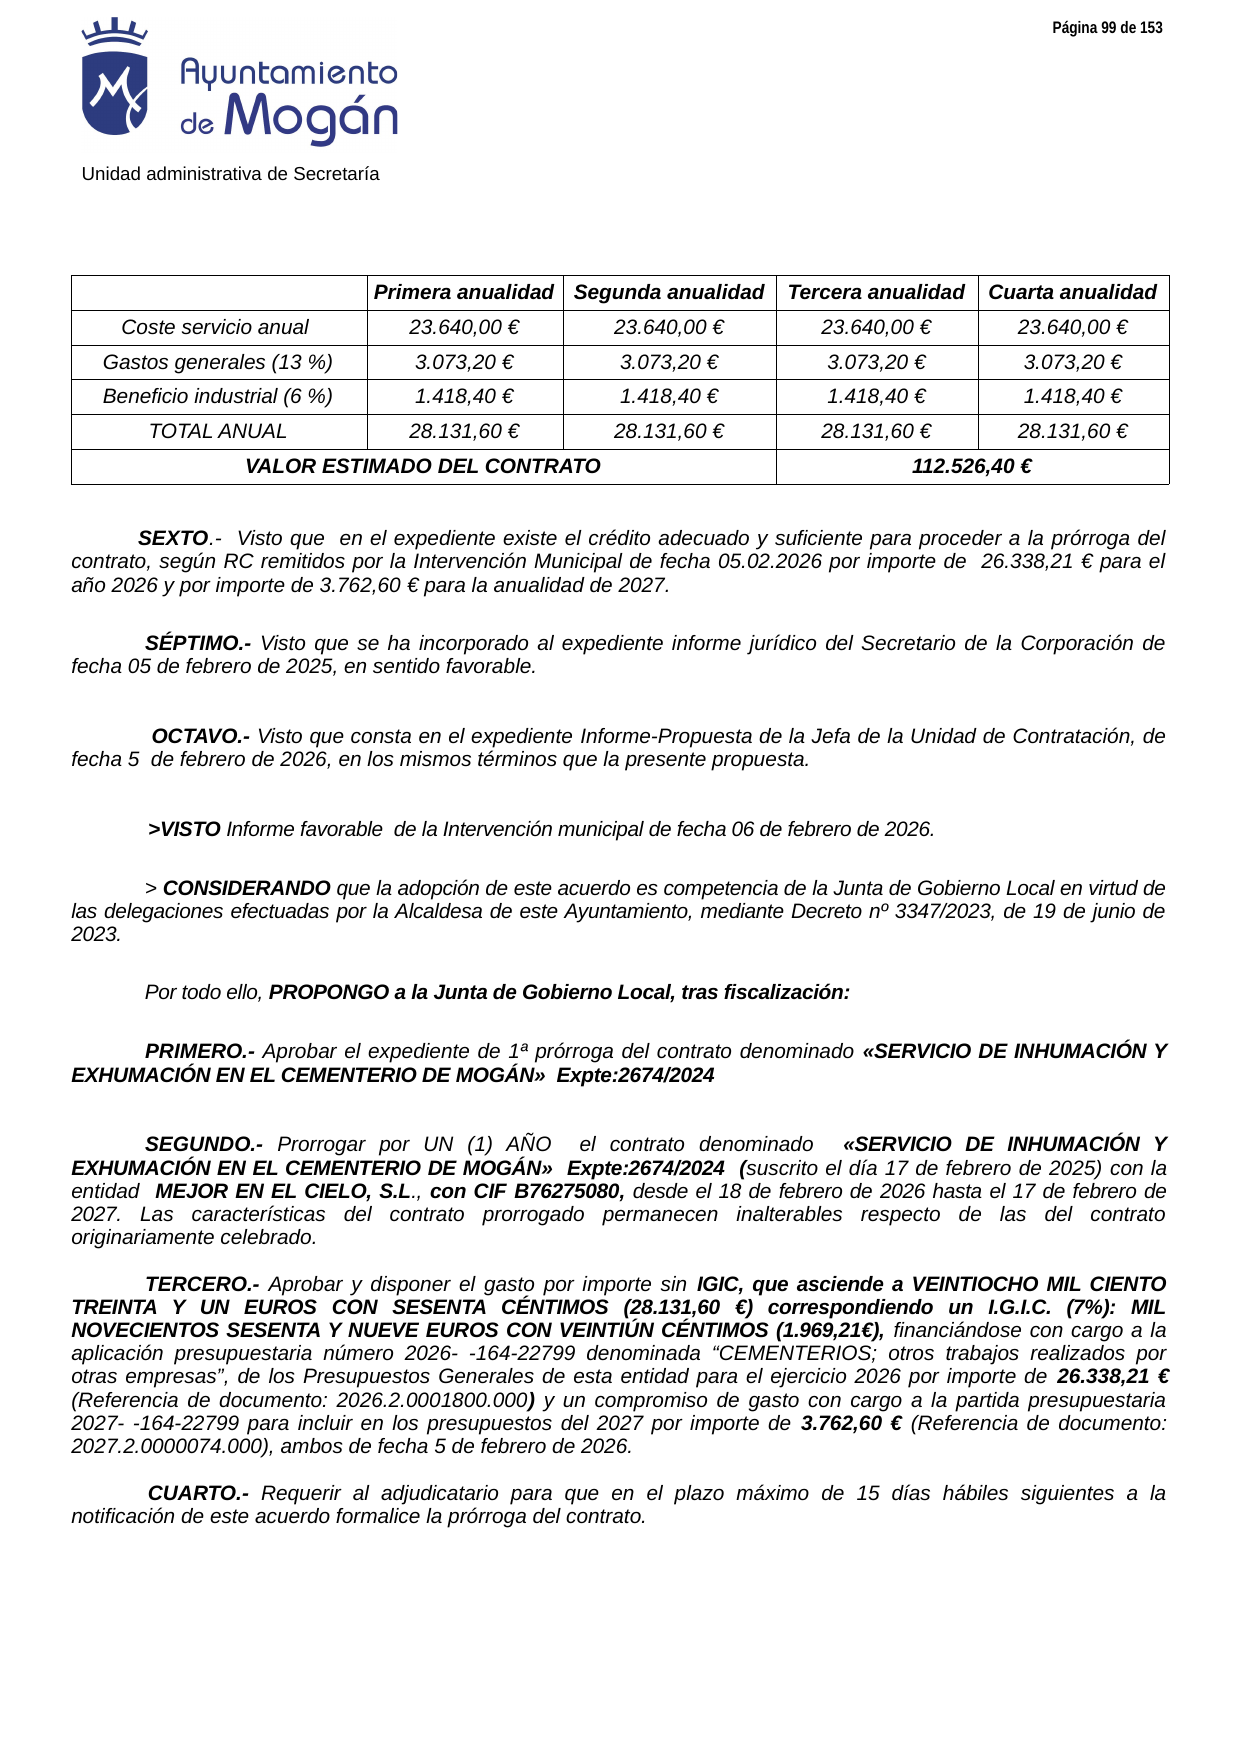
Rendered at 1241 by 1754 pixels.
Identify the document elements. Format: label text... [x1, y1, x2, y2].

table_cell 1.418,40 € [368, 380, 563, 414]
table_cell Coste servicio anual [72, 311, 367, 344]
table_cell 28.131,60 € [564, 415, 776, 449]
table_cell TOTAL ANUAL [72, 415, 367, 449]
table_cell 1.418,40 € [777, 380, 978, 414]
text OCTAVO.- Visto que consta en el expediente Informe-Propuesta de la Jefa de la Unidad de Contratación, de fecha 5 de febrero de 2026, en los mismos términos que la presente propuesta. [71, 725, 1169, 771]
table_cell 3.073,20 € [979, 346, 1169, 379]
table_header Segunda anualidad [564, 276, 776, 310]
table_cell Beneficio industrial (6 %) [72, 380, 367, 414]
text Por todo ello, PROPONGO a la Junta de Gobierno Local, tras fiscalización: [71, 981, 1169, 1004]
table_cell 23.640,00 € [777, 311, 978, 344]
table_cell 3.073,20 € [777, 346, 978, 379]
table_header Tercera anualidad [777, 276, 978, 310]
picture [81, 17, 398, 153]
text PRIMERO.- Aprobar el expediente de 1ª prórroga del contrato denominado «SERVICIO DE INHUMACIÓN Y EXHUMACIÓN EN EL CEMENTERIO DE MOGÁN» Expte:2674/2024 [71, 1040, 1169, 1086]
table_cell 28.131,60 € [777, 415, 978, 449]
table_cell 23.640,00 € [368, 311, 563, 344]
text SÉPTIMO.- Visto que se ha incorporado al expediente informe jurídico del Secretario de la Corporación de fecha 05 de febrero de 2025, en sentido favorable. [71, 632, 1169, 678]
table_cell 112.526,40 € [777, 450, 1169, 484]
table_cell 28.131,60 € [368, 415, 563, 449]
table_cell 28.131,60 € [979, 415, 1169, 449]
table_cell 23.640,00 € [979, 311, 1169, 344]
table_header Primera anualidad [368, 276, 563, 310]
table_header [72, 276, 367, 310]
text TERCERO.- Aprobar y disponer el gasto por importe sin IGIC, que asciende a VEINTIOCHO MIL CIENTO TREINTA Y UN EUROS CON SESENTA CÉNTIMOS (28.131,60 €) correspondiendo un I.G.I.C. (7%): MIL NOVECIENTOS SESENTA Y NUEVE EUROS CON VEINTIÚN CÉNTIMOS (1.969,21€), financiándose con cargo a la aplicación presupuestaria número 2026- -164-22799 denominada “CEMENTERIOS; otros trabajos realizados por otras empresas”, de los Presupuestos Generales de esta entidad para el ejercicio 2026 por importe de 26.338,21 € (Referencia de documento: 2026.2.0001800.000) y un compromiso de gasto con cargo a la partida presupuestaria 2027- -164-22799 para incluir en los presupuestos del 2027 por importe de 3.762,60 € (Referencia de documento: 2027.2.0000074.000), ambos de fecha 5 de febrero de 2026. [71, 1272, 1169, 1458]
table_cell 23.640,00 € [564, 311, 776, 344]
table_cell 3.073,20 € [368, 346, 563, 379]
table_cell VALOR ESTIMADO DEL CONTRATO [72, 450, 776, 484]
text SEXTO.- Visto que en el expediente existe el crédito adecuado y suficiente para proceder a la prórroga del contrato, según RC remitidos por la Intervención Municipal de fecha 05.02.2026 por importe de 26.338,21 € para el año 2026 y por importe de 3.762,60 € para la anualidad de 2027. [71, 527, 1169, 597]
text >VISTO Informe favorable de la Intervención municipal de fecha 06 de febrero de 2026. [71, 818, 1169, 841]
table_cell 1.418,40 € [979, 380, 1169, 414]
text > CONSIDERANDO que la adopción de este acuerdo es competencia de la Junta de Gobierno Local en virtud de las delegaciones efectuadas por la Alcaldesa de este Ayuntamiento, mediante Decreto nº 3347/2023, de 19 de junio de 2023. [71, 876, 1169, 946]
text CUARTO.- Requerir al adjudicatario para que en el plazo máximo de 15 días hábiles siguientes a la notificación de este acuerdo formalice la prórroga del contrato. [71, 1481, 1169, 1528]
table_cell 1.418,40 € [564, 380, 776, 414]
table_cell 3.073,20 € [564, 346, 776, 379]
table_cell Gastos generales (13 %) [72, 346, 367, 379]
table_header Cuarta anualidad [979, 276, 1169, 310]
text SEGUNDO.- Prorrogar por UN (1) AÑO el contrato denominado «SERVICIO DE INHUMACIÓN Y EXHUMACIÓN EN EL CEMENTERIO DE MOGÁN» Expte:2674/2024 (suscrito el día 17 de febrero de 2025) con la entidad MEJOR EN EL CIELO, S.L., con CIF B76275080, desde el 18 de febrero de 2026 hasta el 17 de febrero de 2027. Las características del contrato prorrogado permanecen inalterables respecto de las del contrato originariamente celebrado. [71, 1133, 1169, 1249]
